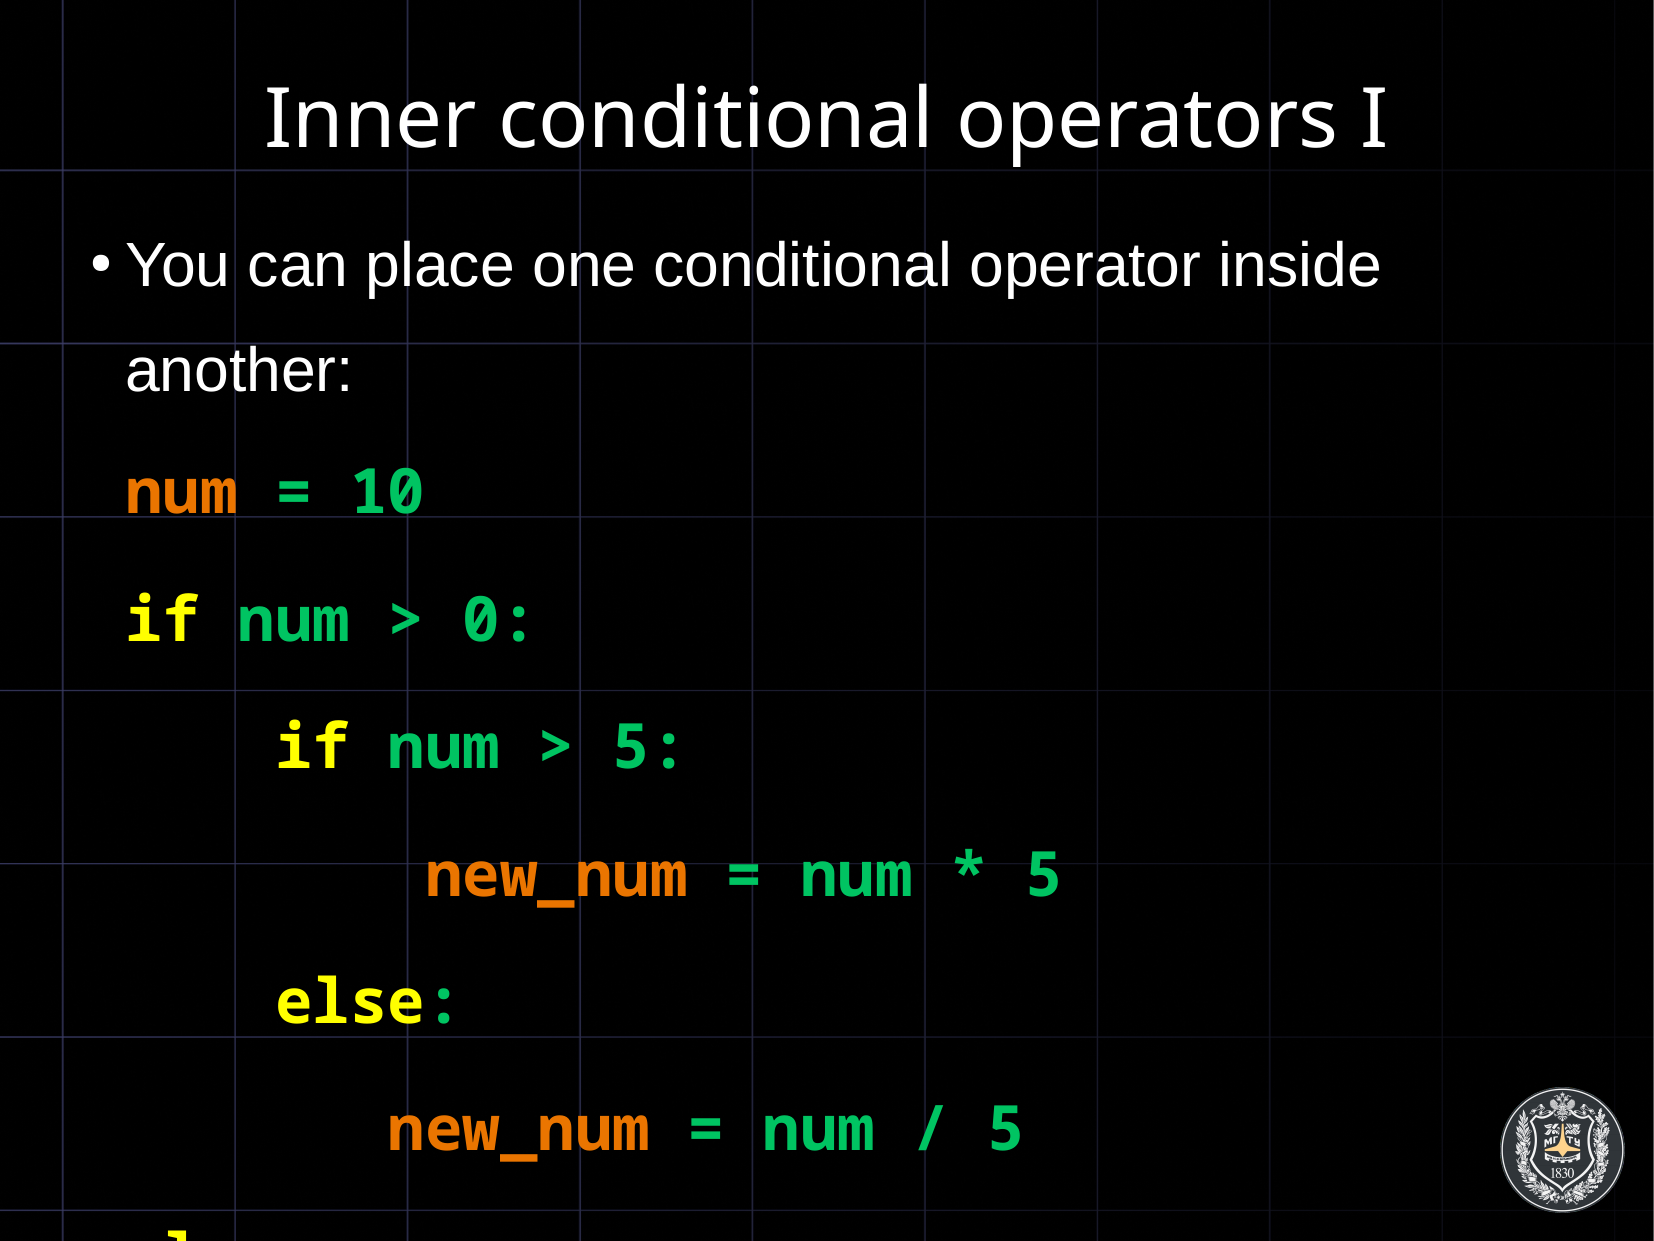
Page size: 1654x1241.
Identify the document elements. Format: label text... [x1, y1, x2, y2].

text_box You can place one conditional operator inside another: num = 10 if num > 0: if num > 5: new_num = num * 5 else: new_num = num / 5 else: new_num = 0 [75, 187, 1576, 1201]
title Inner conditional operators I [83, 37, 1572, 187]
picture [0, 0, 1654, 1241]
